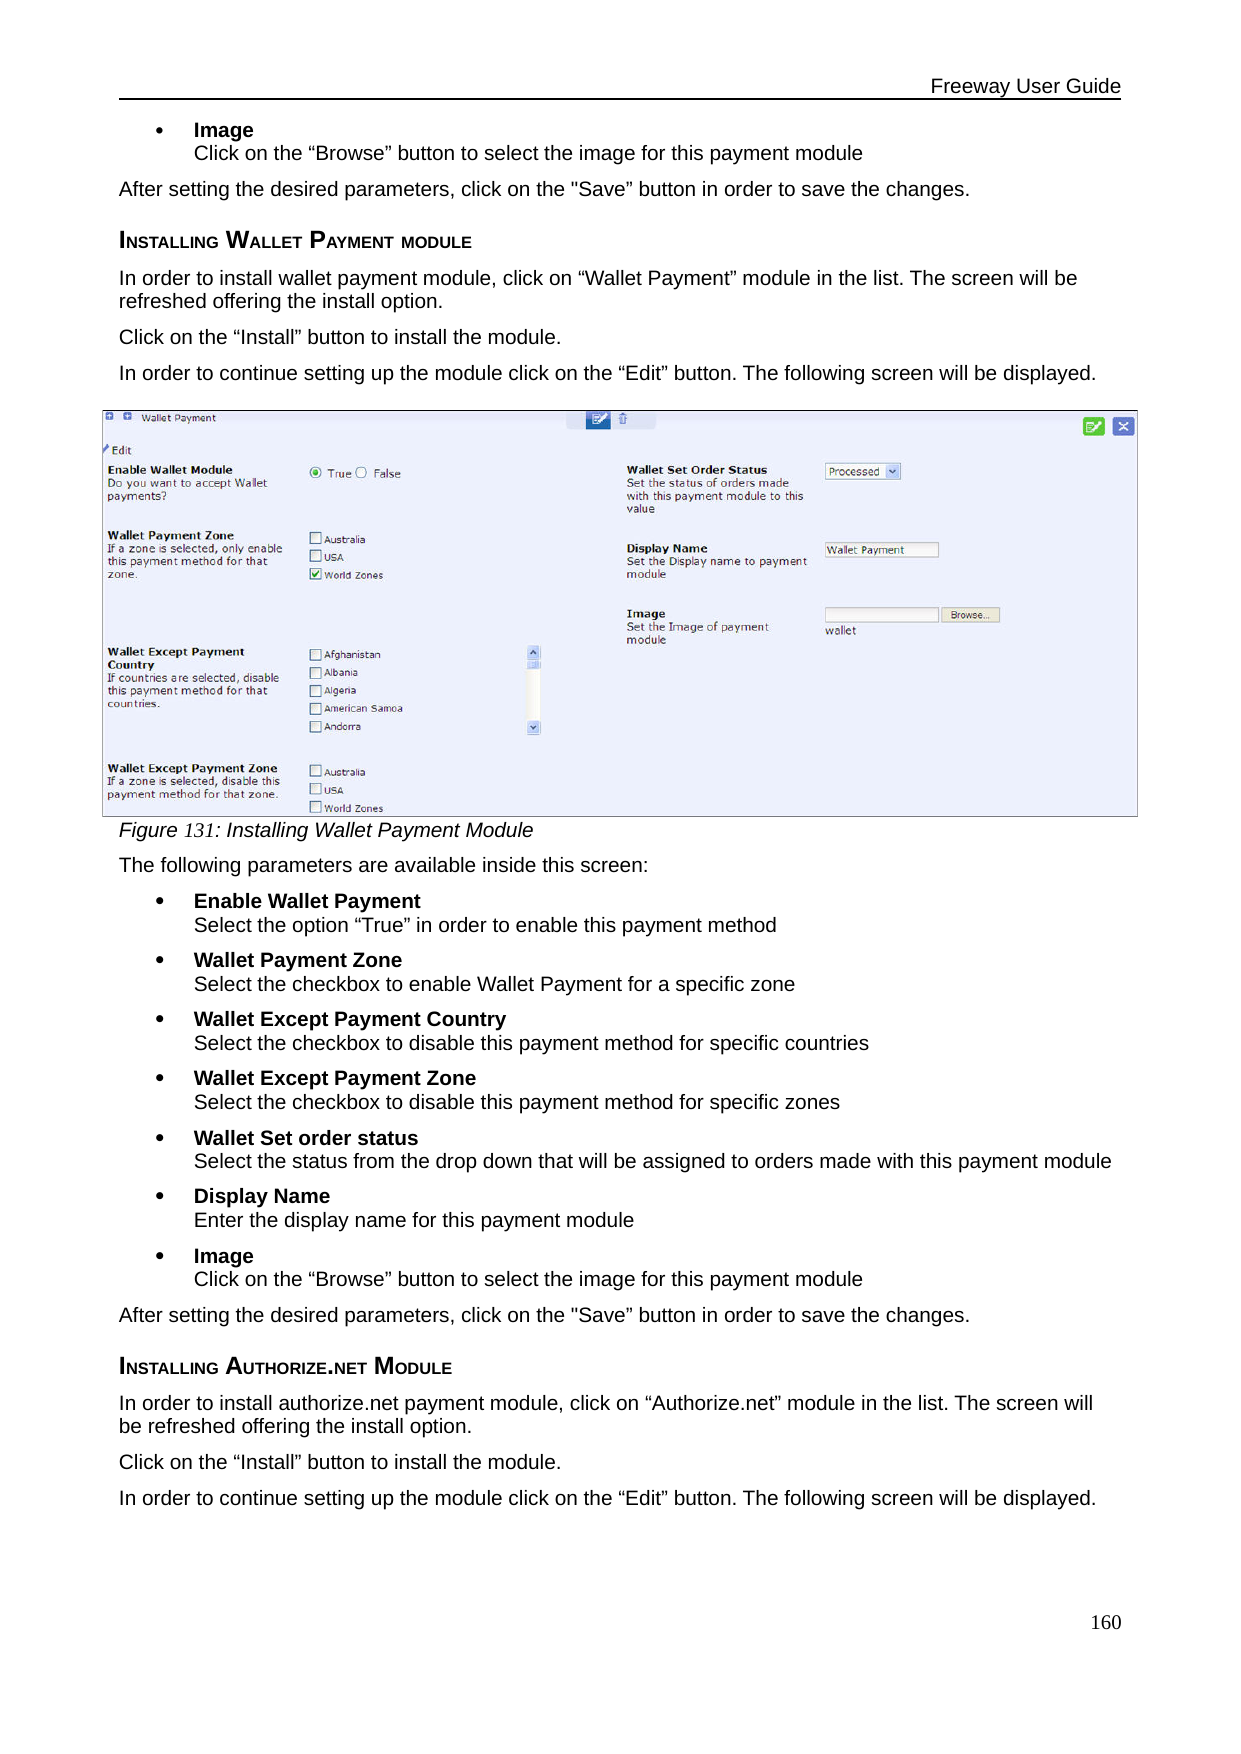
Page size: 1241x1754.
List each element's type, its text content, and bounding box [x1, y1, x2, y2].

list Enable Wallet Payment Select the option “True” in order to enable this payment method [156, 890, 1121, 936]
text The following parameters are available inside this screen: [119, 854, 1121, 877]
text Figure 131: Installing Wallet Payment Module [119, 818, 1121, 842]
subtitle Installing Wallet Payment module [119, 226, 1121, 254]
list Wallet Payment Zone Select the checkbox to enable Wallet Payment for a specific zone [156, 949, 1121, 995]
list Wallet Except Payment Zone Select the checkbox to disable this payment method for specific zones [156, 1067, 1121, 1113]
list Wallet Except Payment Country Select the checkbox to disable this payment method for specific countries [156, 1008, 1121, 1054]
text Click on the “Install” button to install the module. [119, 1451, 1121, 1474]
picture [102, 410, 1138, 817]
list Image Click on the “Browse” button to select the image for this payment module [156, 119, 1121, 165]
list Image Click on the “Browse” button to select the image for this payment module [156, 1244, 1121, 1291]
text After setting the desired parameters, click on the "Save” button in order to save the changes. [119, 178, 1121, 201]
text In order to install wallet payment module, click on “Wallet Payment” module in the list. The screen will be refreshed offering the install option. [119, 266, 1121, 313]
subtitle Installing Authorize.net Module [119, 1351, 1121, 1379]
list Wallet Set order status Select the status from the drop down that will be assigned to orders made with this payment module [156, 1126, 1121, 1173]
list Display Name Enter the display name for this payment module [156, 1185, 1121, 1232]
text In order to install authorize.net payment module, click on “Authorize.net” module in the list. The screen will be refreshed offering the install option. [119, 1392, 1121, 1438]
text After setting the desired parameters, click on the "Save” button in order to save the changes. [119, 1303, 1121, 1326]
text Click on the “Install” button to install the module. [119, 325, 1121, 348]
text In order to continue setting up the module click on the “Edit” button. The following screen will be displayed. [119, 361, 1121, 384]
text In order to continue setting up the module click on the “Edit” button. The following screen will be displayed. [119, 1487, 1121, 1510]
